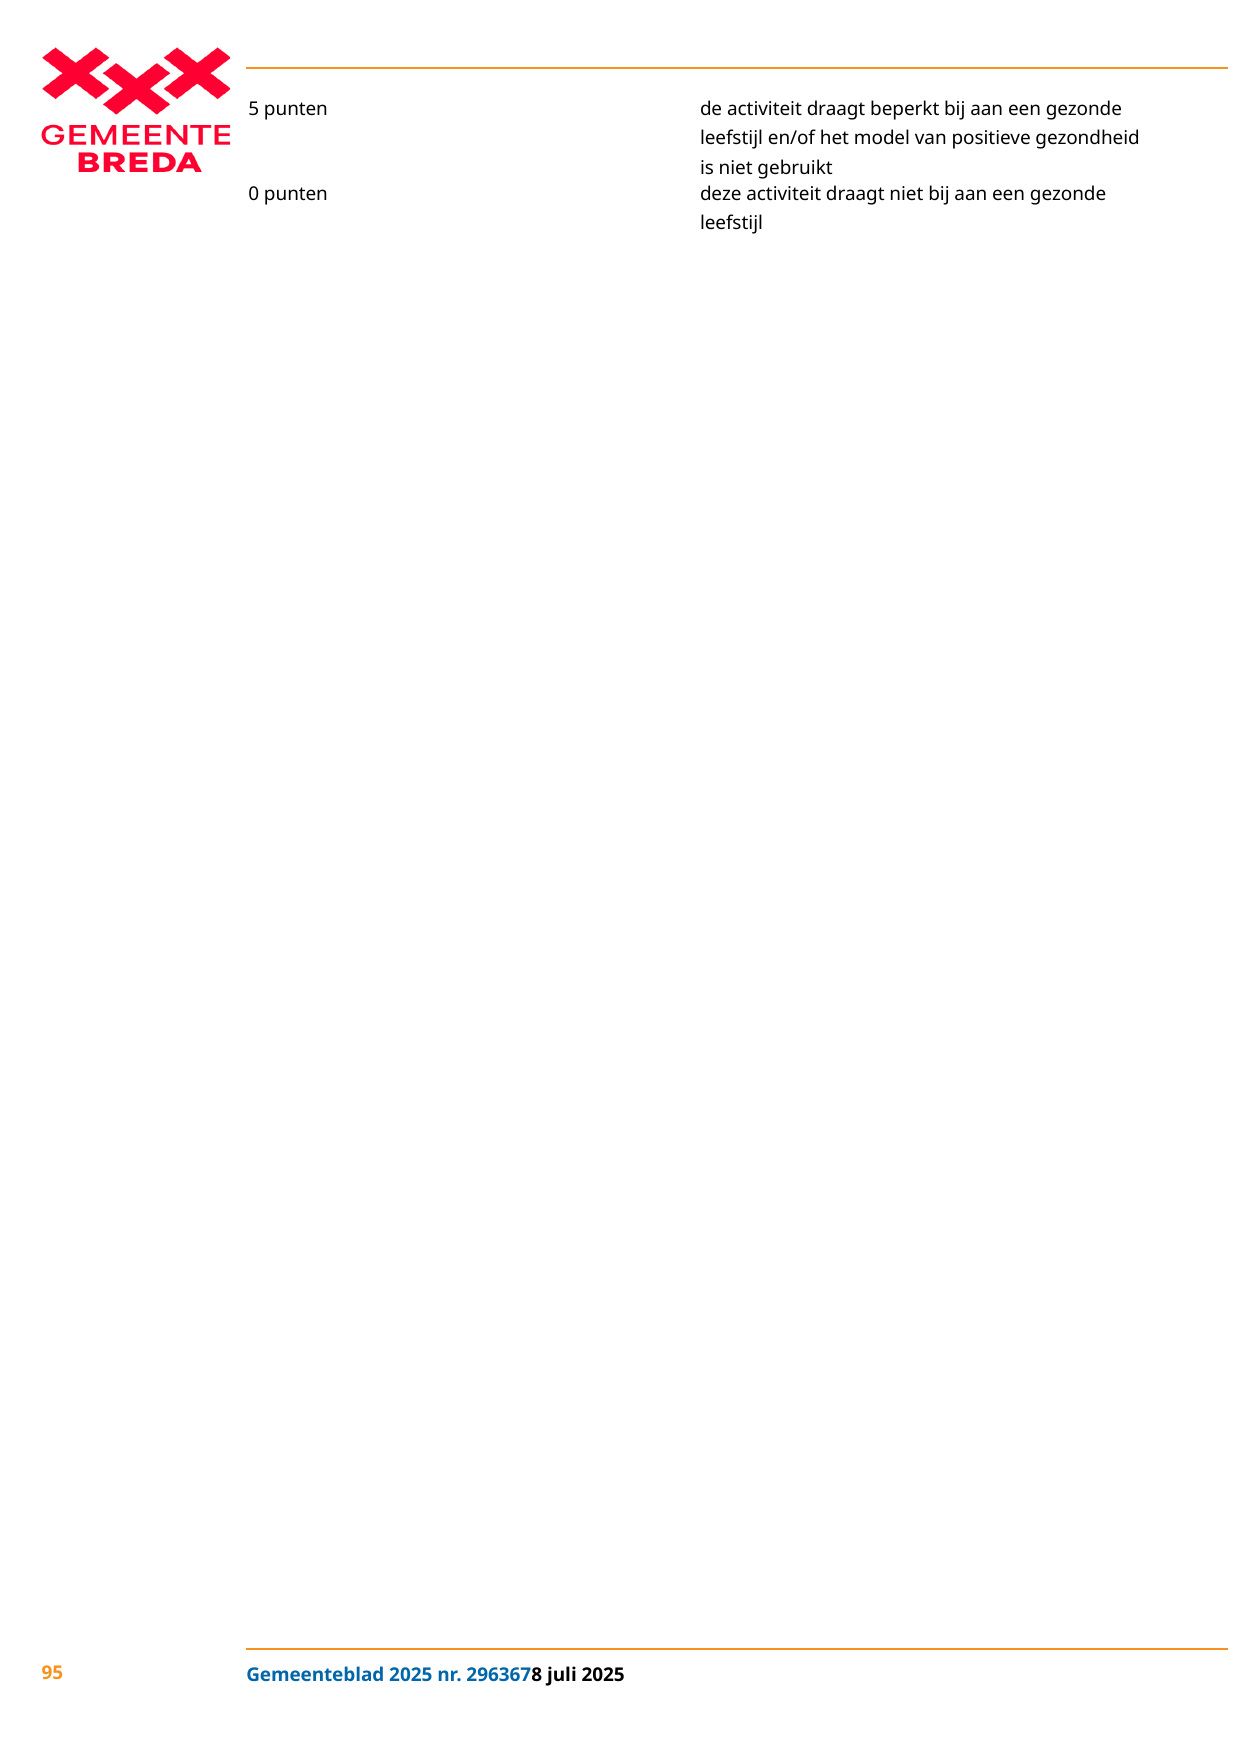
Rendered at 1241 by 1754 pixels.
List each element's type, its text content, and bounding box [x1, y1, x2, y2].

table_cell deze activiteit draagt niet bij aan een gezonde leefstijl [700, 180, 1152, 235]
table_cell 0 punten [248, 180, 700, 235]
table_cell 5 punten [248, 95, 700, 180]
picture [41, 47, 231, 172]
table_cell de activiteit draagt beperkt bij aan een gezonde leefstijl en/of het model van positieve gezondheid is niet gebruikt [700, 95, 1152, 180]
